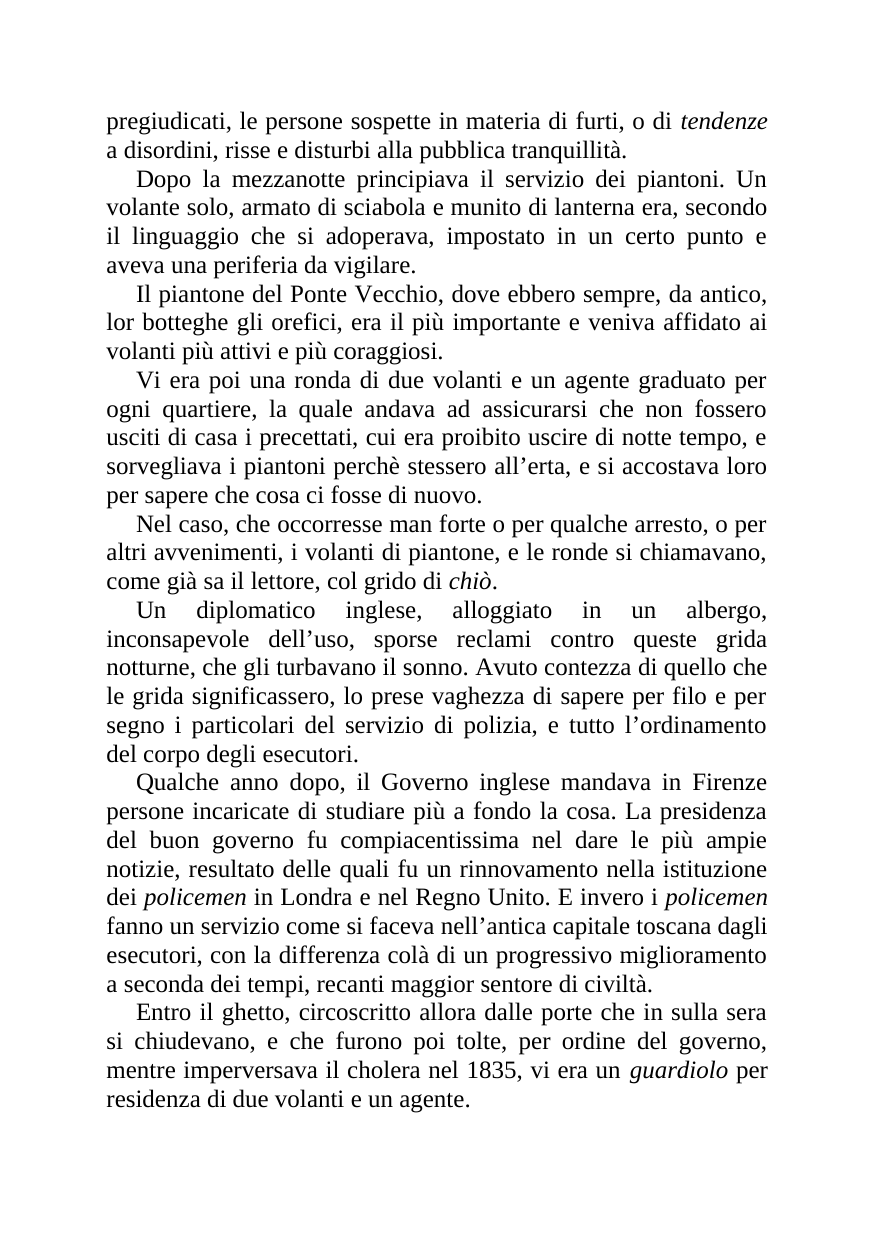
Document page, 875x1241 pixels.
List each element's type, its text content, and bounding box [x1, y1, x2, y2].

text Dopo la mezzanotte principiava il servizio dei piantoni. Un volante solo, armato di sciabola e munito di lanterna era, secondo il linguaggio che si adoperava, impostato in un certo punto e aveva una periferia da vigilare. [106, 164, 768, 279]
text Il piantone del Ponte Vecchio, dove ebbero sempre, da antico, lor botteghe gli orefici, era il più importante e veniva affidato ai volanti più attivi e più coraggiosi. [106, 279, 768, 365]
text pregiudicati, le persone sospette in materia di furti, o di tendenze a disordini, risse e disturbi alla pubblica tranquillità. [106, 106, 768, 164]
text Vi era poi una ronda di due volanti e un agente graduato per ogni quartiere, la quale andava ad assicurarsi che non fossero usciti di casa i precettati, cui era proibito uscire di notte tempo, e sorvegliava i piantoni perchè stessero all’erta, e si accostava loro per sapere che cosa ci fosse di nuovo. [106, 365, 768, 509]
text Qualche anno dopo, il Governo inglese mandava in Firenze persone incaricate di studiare più a fondo la cosa. La presidenza del buon governo fu compiacentissima nel dare le più ampie notizie, resultato delle quali fu un rinnovamento nella istituzione dei policemen in Londra e nel Regno Unito. E invero i policemen fanno un servizio come si faceva nell’antica capitale toscana dagli esecutori, con la differenza colà di un progressivo miglioramento a seconda dei tempi, recanti maggior sentore di civiltà. [106, 767, 768, 997]
text Nel caso, che occorresse man forte o per qualche arresto, o per altri avvenimenti, i volanti di piantone, e le ronde si chiamavano, come già sa il lettore, col grido di chiò. [106, 509, 768, 595]
text Un diplomatico inglese, alloggiato in un albergo, inconsapevole dell’uso, sporse reclami contro queste grida notturne, che gli turbavano il sonno. Avuto contezza di quello che le grida significassero, lo prese vaghezza di sapere per filo e per segno i particolari del servizio di polizia, e tutto l’ordinamento del corpo degli esecutori. [106, 595, 768, 767]
text Entro il ghetto, circoscritto allora dalle porte che in sulla sera si chiudevano, e che furono poi tolte, per ordine del governo, mentre imperversava il cholera nel 1835, vi era un guardiolo per residenza di due volanti e un agente. [106, 997, 768, 1112]
